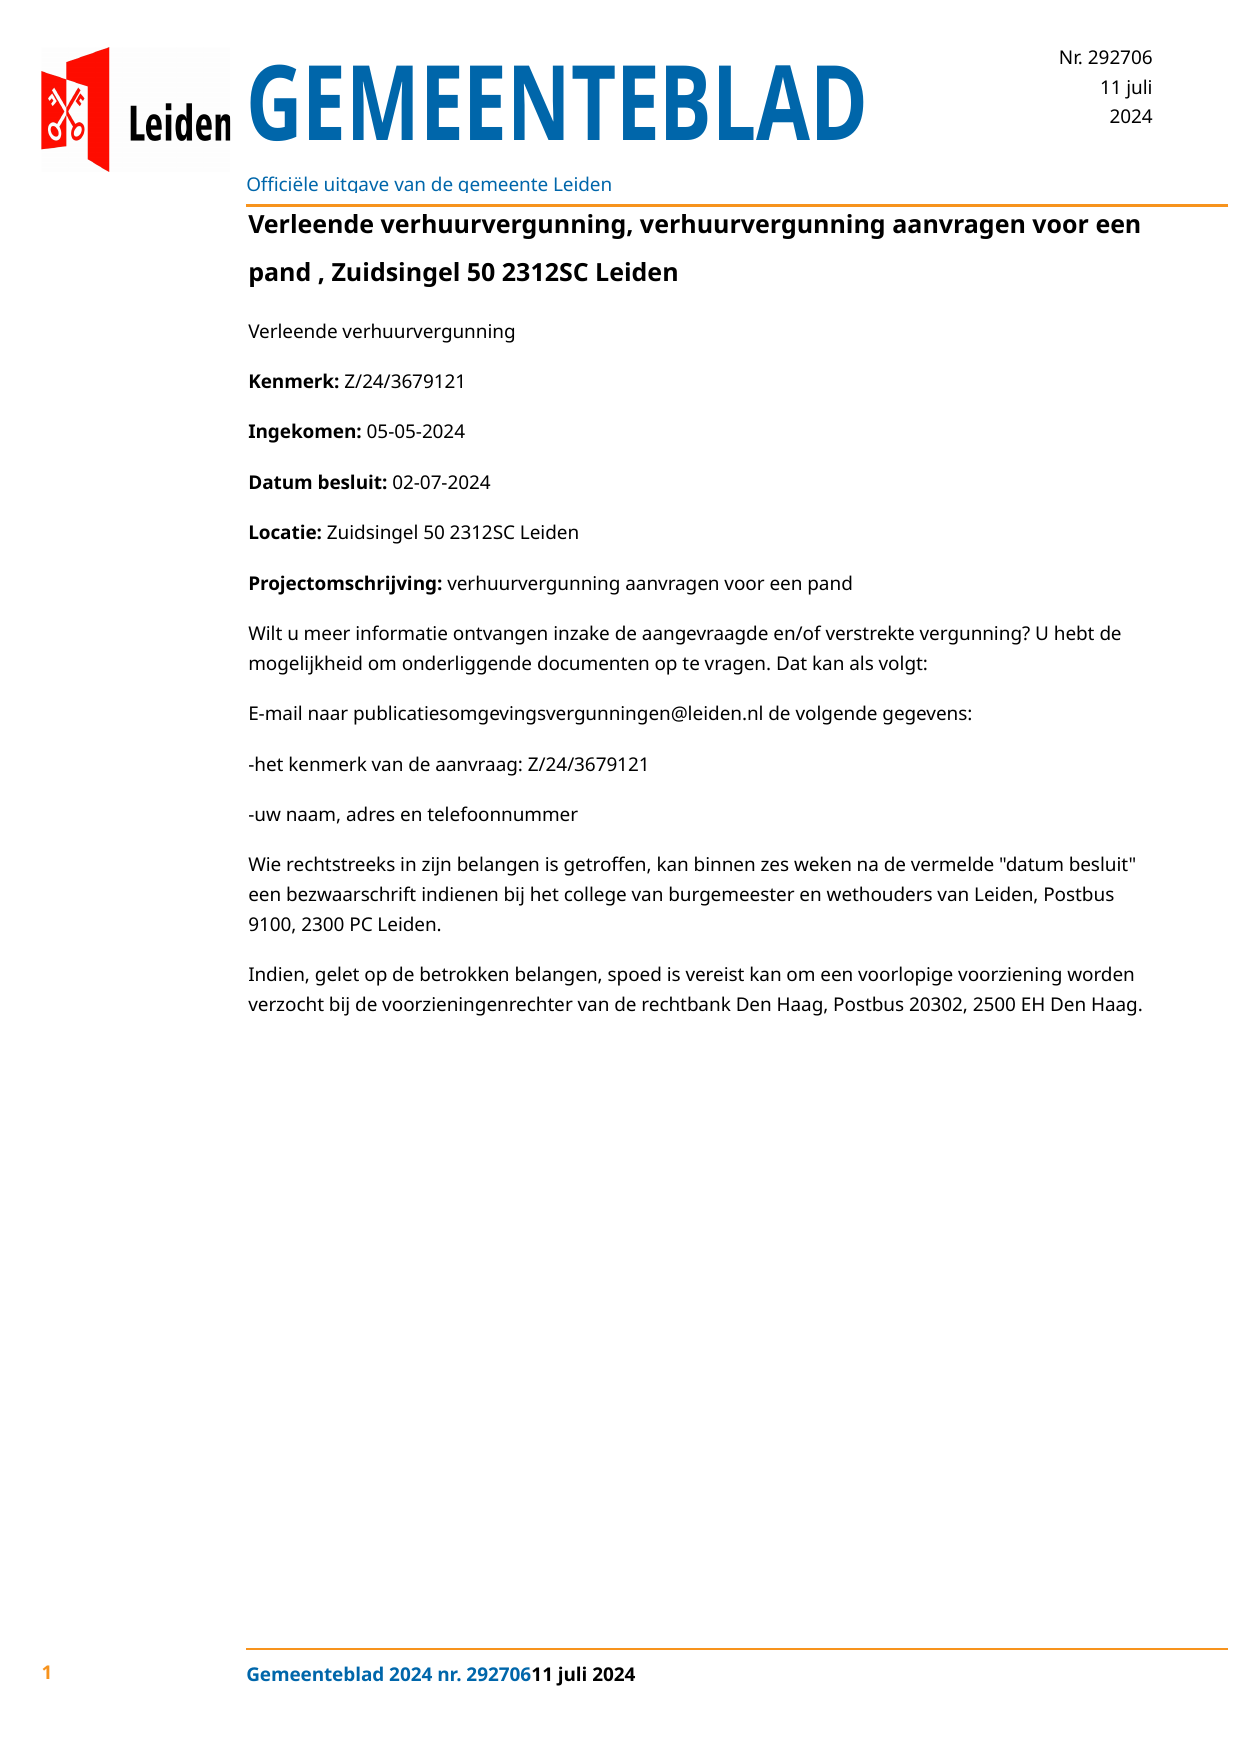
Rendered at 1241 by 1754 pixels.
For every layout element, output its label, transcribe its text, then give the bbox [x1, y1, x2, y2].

text Wie rechtstreeks in zijn belangen is getroffen, kan binnen zes weken na de vermelde "datum besluit" een bezwaarschrift indienen bij het college van burgemeester en wethouders van Leiden, Postbus 9100, 2300 PC Leiden. [248, 852, 1152, 937]
text Datum besluit: 02-07-2024 [248, 469, 1152, 495]
picture [41, 47, 231, 172]
text Verleende verhuurvergunning, verhuurvergunning aanvragen voor een pand , Zuidsingel 50 2312SC Leiden [248, 207, 1152, 288]
text Locatie: Zuidsingel 50 2312SC Leiden [248, 519, 1152, 545]
text Kenmerk: Z/24/3679121 [248, 368, 1152, 394]
text Wilt u meer informatie ontvangen inzake de aangevraagde en/of verstrekte vergunning? U hebt de mogelijkheid om onderliggende documenten op te vragen. Dat kan als volgt: [248, 620, 1152, 676]
text Ingekomen: 05-05-2024 [248, 419, 1152, 444]
text -het kenmerk van de aanvraag: Z/24/3679121 [248, 751, 1152, 777]
text Indien, gelet op de betrokken belangen, spoed is vereist kan om een voorlopige voorziening worden verzocht bij de voorzieningenrechter van de rechtbank Den Haag, Postbus 20302, 2500 EH Den Haag. [248, 961, 1152, 1017]
text Verleende verhuurvergunning [248, 318, 1152, 344]
text Projectomschrijving: verhuurvergunning aanvragen voor een pand [248, 570, 1152, 596]
text -uw naam, adres en telefoonnummer [248, 801, 1152, 827]
text E-mail naar publicatiesomgevingsvergunningen@leiden.nl de volgende gegevens: [248, 700, 1152, 726]
